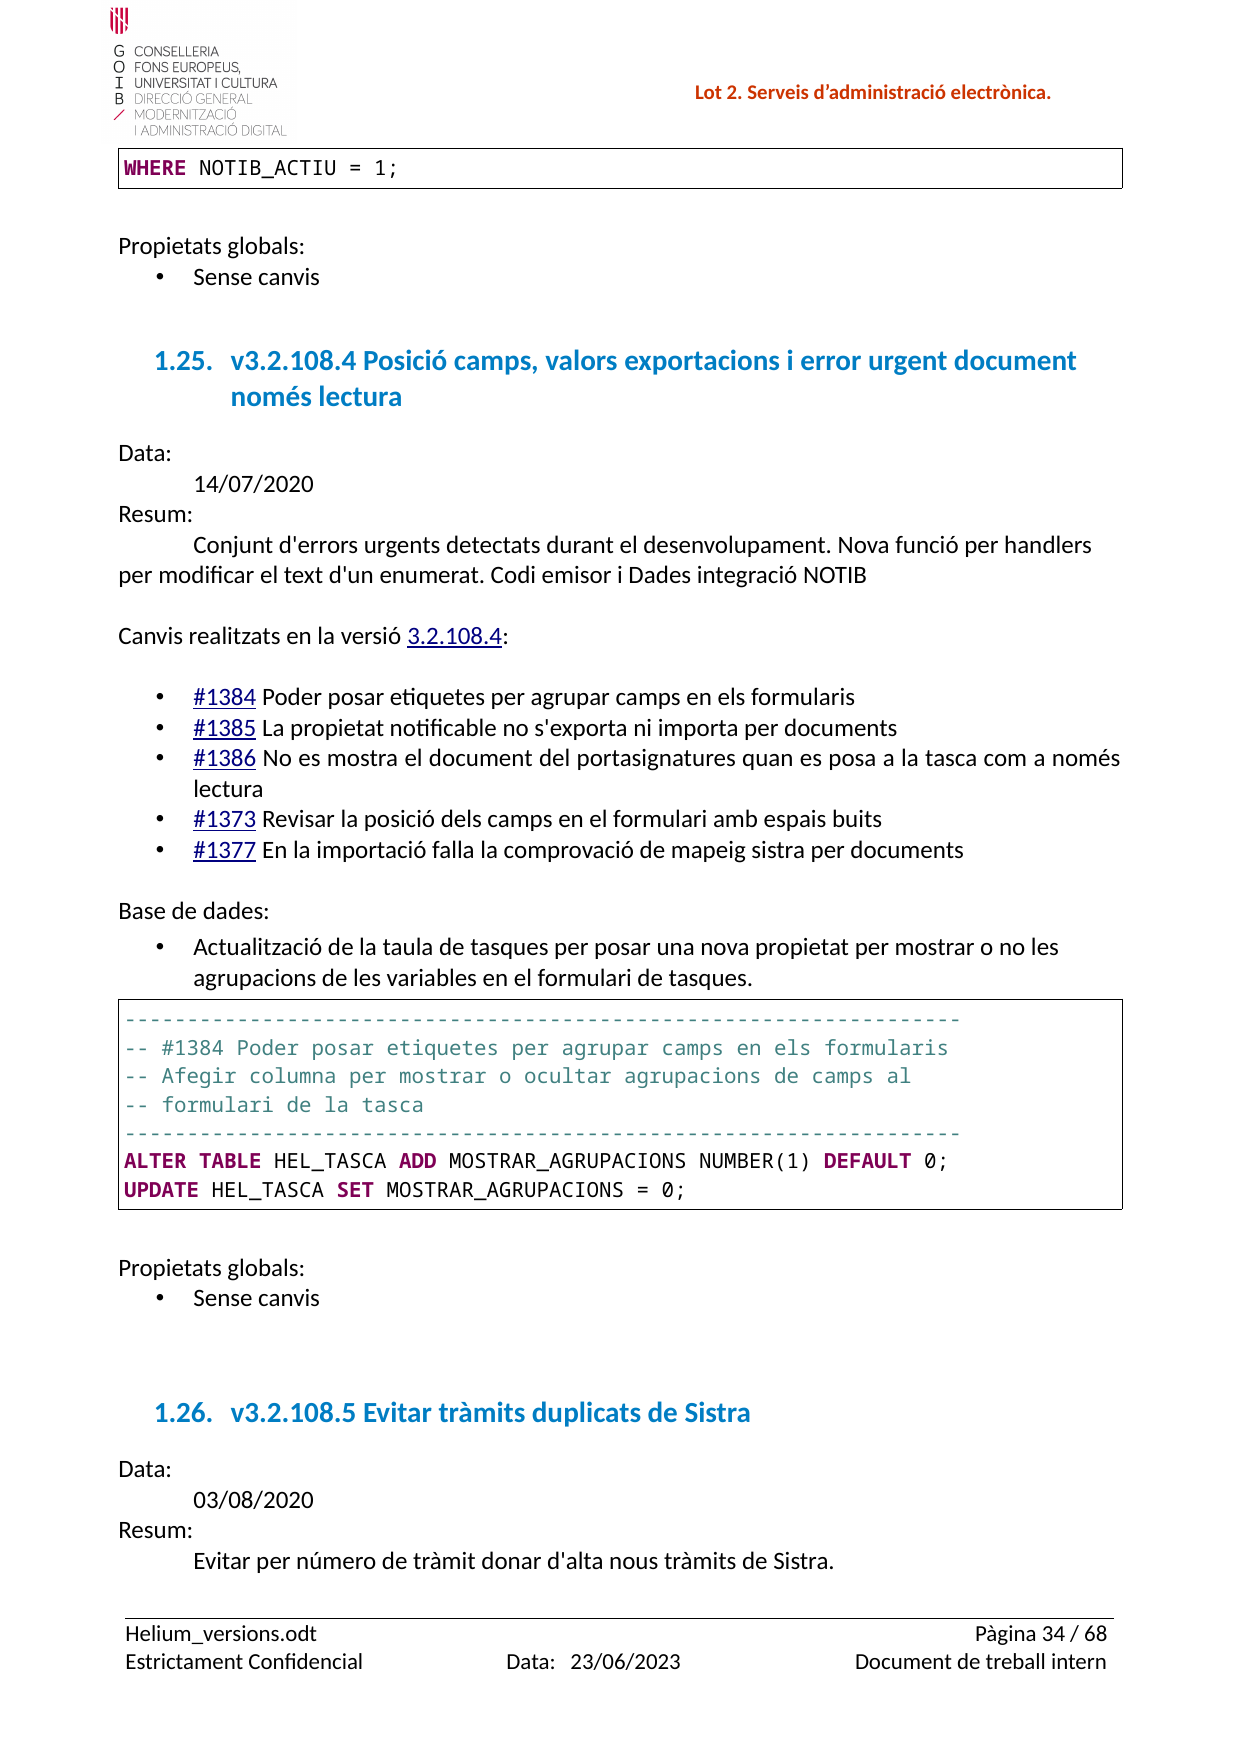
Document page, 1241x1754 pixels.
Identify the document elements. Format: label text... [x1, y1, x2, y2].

text Canvis realitzats en la versió 3.2.108.4: [118, 620, 1122, 651]
list #1373 Revisar la posició dels camps en el formulari amb espais buits [156, 803, 1122, 834]
text Resum: [118, 1515, 1122, 1545]
text Base de dades: [118, 895, 1122, 926]
list #1386 No es mostra el document del portasignatures quan es posa a la tasca com a només lectura [156, 742, 1122, 803]
list #1384 Poder posar etiquetes per agrupar camps en els formularis [156, 681, 1122, 712]
picture [100, 0, 297, 144]
subtitle v3.2.108.4 Posició camps, valors exportacions i error urgent document només lectura [153, 342, 1122, 414]
text 03/08/2020 [118, 1484, 1122, 1515]
subtitle v3.2.108.5 Evitar tràmits duplicats de Sistra [153, 1394, 1122, 1430]
text Data: [118, 1454, 1122, 1484]
list Sense canvis [156, 1282, 1122, 1313]
text Propietats globals: [118, 1252, 1122, 1282]
text Resum: [118, 498, 1122, 529]
text 14/07/2020 [118, 468, 1122, 498]
list #1385 La propietat notificable no s'exporta ni importa per documents [156, 712, 1122, 742]
list Sense canvis [156, 261, 1122, 291]
text Data: [118, 437, 1122, 468]
text Evitar per número de tràmit donar d'alta nous tràmits de Sistra. [118, 1545, 1122, 1576]
table_header ------------------------------------------------------------------- -- #1384 Poder posar etiquetes per agrupar camps en els formularis -- Afegir columna per mostrar o ocultar agrupacions de camps al -- formulari de la tasca ------------------------------------------------------------------- ALTER TABLE HEL_TASCA ADD MOSTRAR_AGRUPACIONS NUMBER(1) DEFAULT 0; UPDATE HEL_TASCA SET MOSTRAR_AGRUPACIONS = 0; [119, 1000, 1122, 1209]
text Propietats globals: [118, 230, 1122, 261]
text Conjunt d'errors urgents detectats durant el desenvolupament. Nova funció per handlers per modificar el text d'un enumerat. Codi emisor i Dades integració NOTIB [118, 529, 1122, 590]
list Actualització de la taula de tasques per posar una nova propietat per mostrar o no les agrupacions de les variables en el formulari de tasques. [156, 932, 1122, 993]
list #1377 En la importació falla la comprovació de mapeig sistra per documents [156, 834, 1122, 864]
table_header WHERE NOTIB_ACTIU = 1; [119, 149, 1122, 188]
